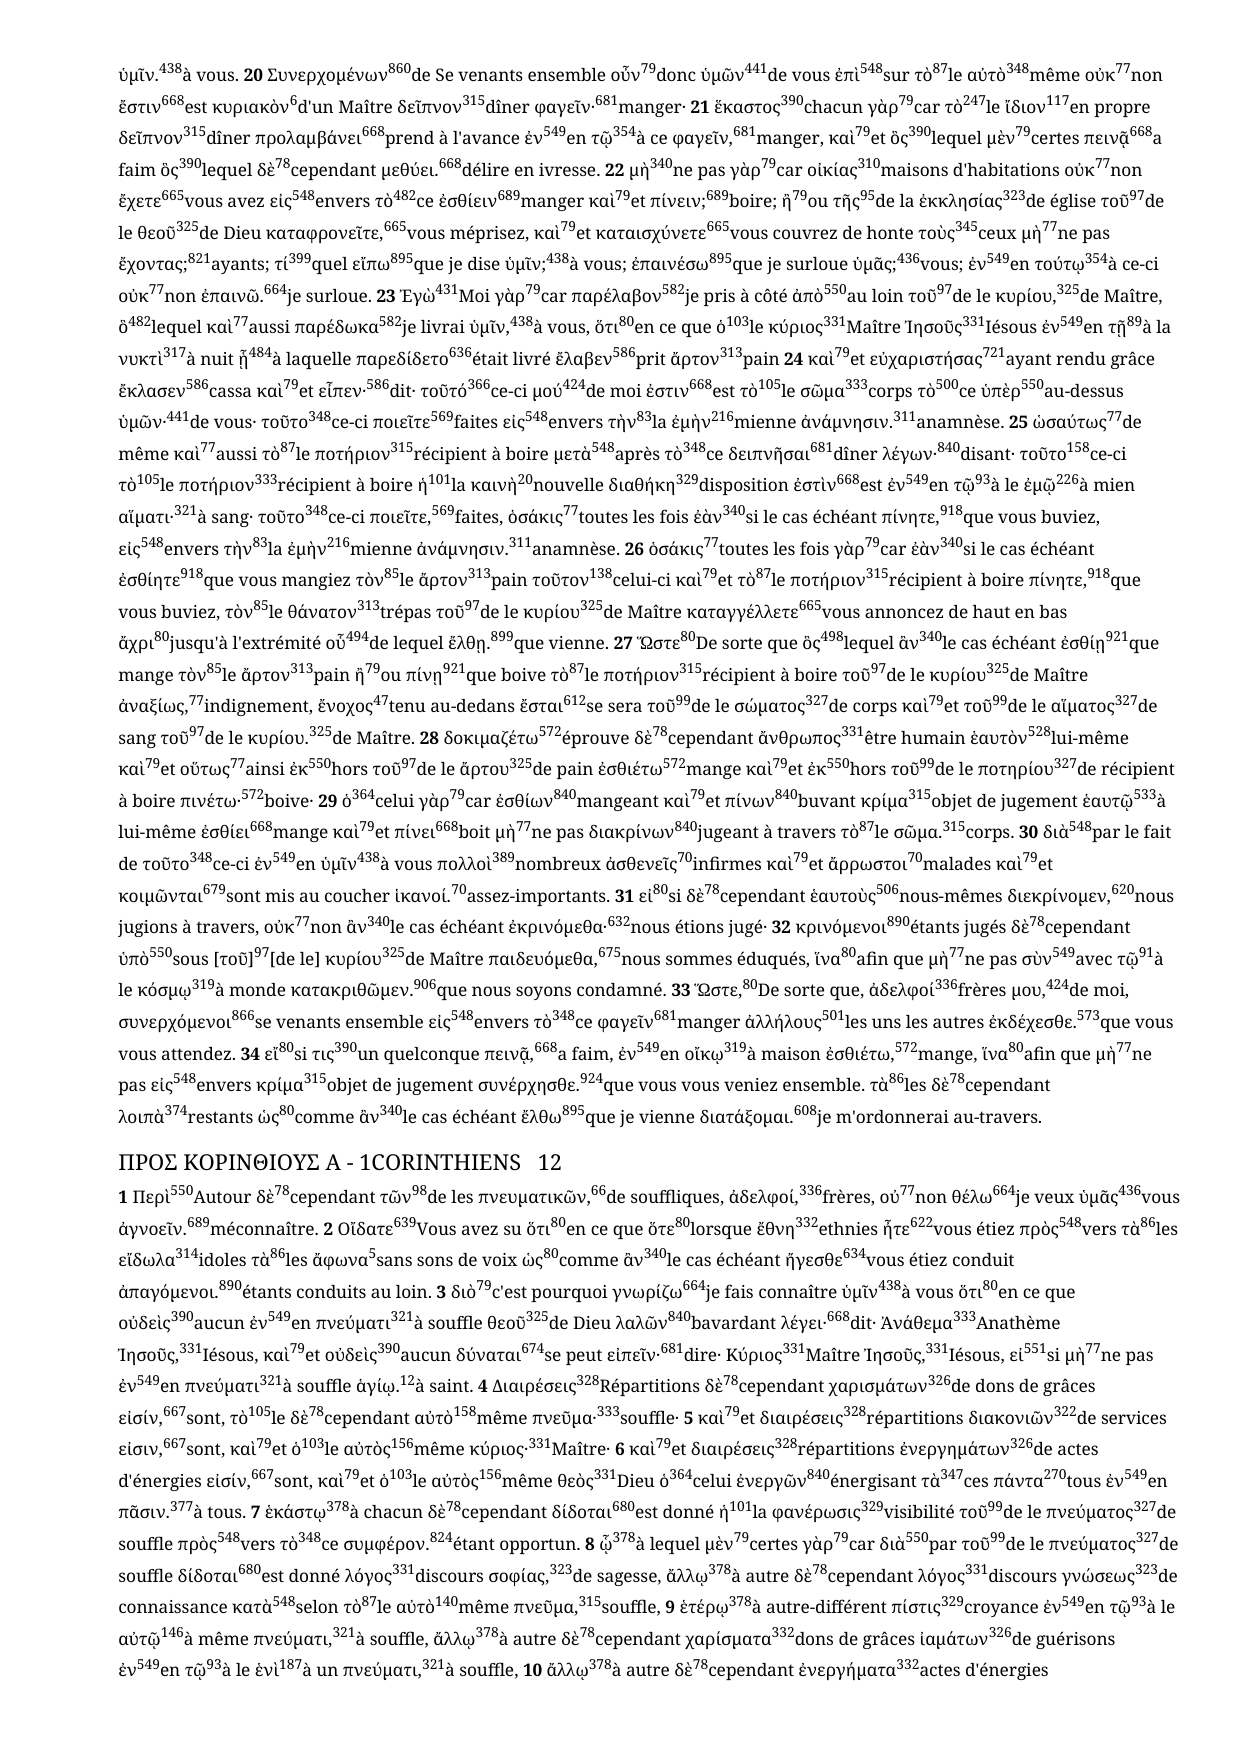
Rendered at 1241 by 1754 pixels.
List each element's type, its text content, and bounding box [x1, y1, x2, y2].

text ΠΡΟΣ ΚΟΡΙΝΘΙΟΥΣ Α - 1CORINTHIENS 12 [118, 1147, 1181, 1177]
text 1 Περὶ550Autour δὲ78cependant τῶν98de les πνευματικῶν,66de souffliques, ἀδελφοί,336frères, οὐ77non θέλω664je veux ὑμᾶς436vous ἀγνοεῖν.689méconnaître. 2 Οἴδατε639Vous avez su ὅτι80en ce que ὅτε80lorsque ἔθνη332ethnies ἦτε622vous étiez πρὸς548vers τὰ86les εἴδωλα314idoles τὰ86les ἄφωνα5sans sons de voix ὡς80comme ἂν340le cas échéant ἤγεσθε634vous étiez conduit ἀπαγόμενοι.890étants conduits au loin. 3 διὸ79c'est pourquoi γνωρίζω664je fais connaître ὑμῖν438à vous ὅτι80en ce que οὐδεὶς390aucun ἐν549en πνεύματι321à souffle θεοῦ325de Dieu λαλῶν840bavardant λέγει·668dit· Ἀνάθεμα333Anathème Ἰησοῦς,331Iésous, καὶ79et οὐδεὶς390aucun δύναται674se peut εἰπεῖν·681dire· Κύριος331Maître Ἰησοῦς,331Iésous, εἰ551si μὴ77ne pas ἐν549en πνεύματι321à souffle ἁγίῳ.12à saint. 4 Διαιρέσεις328Répartitions δὲ78cependant χαρισμάτων326de dons de grâces εἰσίν,667sont, τὸ105le δὲ78cependant αὐτὸ158même πνεῦμα·333souffle· 5 καὶ79et διαιρέσεις328répartitions διακονιῶν322de services εἰσιν,667sont, καὶ79et ὁ103le αὐτὸς156même κύριος·331Maître· 6 καὶ79et διαιρέσεις328répartitions ἐνεργημάτων326de actes d'énergies εἰσίν,667sont, καὶ79et ὁ103le αὐτὸς156même θεὸς331Dieu ὁ364celui ἐνεργῶν840énergisant τὰ347ces πάντα270tous ἐν549en πᾶσιν.377à tous. 7 ἑκάστῳ378à chacun δὲ78cependant δίδοται680est donné ἡ101la φανέρωσις329visibilité τοῦ99de le πνεύματος327de souffle πρὸς548vers τὸ348ce συμφέρον.824étant opportun. 8 ᾧ378à lequel μὲν79certes γὰρ79car διὰ550par τοῦ99de le πνεύματος327de souffle δίδοται680est donné λόγος331discours σοφίας,323de sagesse, ἄλλῳ378à autre δὲ78cependant λόγος331discours γνώσεως323de connaissance κατὰ548selon τὸ87le αὐτὸ140même πνεῦμα,315souffle, 9 ἑτέρῳ378à autre-différent πίστις329croyance ἐν549en τῷ93à le αὐτῷ146à même πνεύματι,321à souffle, ἄλλῳ378à autre δὲ78cependant χαρίσματα332dons de grâces ἰαμάτων326de guérisons ἐν549en τῷ93à le ἑνὶ187à un πνεύματι,321à souffle, 10 ἄλλῳ378à autre δὲ78cependant ἐνεργήματα332actes d'énergies δυνάμεων,322de puissances, ἄλλῳ378à autre [δὲ]78[cependant] προφητεία,329prophétie, ἄλλῳ378à autre [δὲ]78[cependant] διακρίσεις328jugements au travers πνευμάτων,326de souffles, ἑτέρῳ378à autre-différent γένη332genres γλωσσῶν,322de langues, ἄλλῳ378à autre δὲ78cependant ἑρμηνεία329interprétation γλωσσῶν·322de langues· 11 πάντα270tous δὲ78cependant ταῦτα347ces-ci ἐνεργεῖ668énergise τὸ105le ἓν73un καὶ79et τὸ105le αὐτὸ158même πνεῦμα333souffle διαιροῦν842répartissant ἰδίᾳ119à en propre ἑκάστῳ378à chacun καθὼς77de haut en bas comme βούλεται.674se a dessein. 12 Καθάπερ77Tout comme γὰρ79car τὸ105le σῶμα333corps ἕν49un ἐστιν668est καὶ79et μέλη314membres πολλὰ270nombreux ἔχει,668a, πάντα288tous δὲ78cependant τὰ104les μέλη332membres τοῦ99de le σώματος327de corps πολλὰ391nombreux ὄντα841étants ἕν73un ἐστιν668est σῶμα,333corps, οὕτως77ainsi καὶ77aussi ὁ103le Χριστός·331Christ· 13 καὶ77aussi γὰρ79car ἐν549en ἑνὶ187à un πνεύματι321à souffle ἡμεῖς430nous πάντες389tous εἰς548envers ἓν181un σῶμα315corps ἐβαπτίσθημεν,595nous fûmes baptisé, εἴτε79soit Ἰουδαῖοι70Ioudaiens εἴτε79soit Ἕλληνες330Hellèns εἴτε79soit δοῦλοι330mâles esclaves εἴτε79soit ἐλεύθεροι,70libres, καὶ79et πάντες389tous ἓν181un πνεῦμα315souffle ἐποτίσθημεν.595nous fûmes donné à boire. 14 Καὶ77Aussi γὰρ79car τὸ105le σῶμα333corps οὐκ77non ἔστιν668est ἓν199un μέλος333membre ἀλλὰ79mais πολλά.391nombreux. 15 ἐὰν80si le cas échéant εἴπῃ899que dise ὁ103le πούς·331pied· ὅτι80en ce que οὐκ77non εἰμὶ664je suis χείρ,329main, οὐκ77non εἰμὶ664je suis ἐκ550hors τοῦ99de le σώματος,327de corps, οὐ77non παρὰ548à côté τοῦτο348ce-ci οὐκ77non ἔστιν668est ἐκ550hors τοῦ99de le σώματος;327de corps; 16 καὶ79et ἐὰν80si le cas échéant εἴπῃ899que dise τὸ105le οὖς·333oreille· ὅτι80en ce que οὐκ77non εἰμὶ664je suis ὀφθαλμός,331oeil, οὐκ77non εἰμὶ664je suis ἐκ550hors τοῦ99de le σώματος,327de corps, οὐ77non παρὰ548à côté τοῦτο348ce-ci οὐκ77non ἔστιν668est ἐκ550hors τοῦ99de le σώματος;327de corps; 17 εἰ80si ὅλον289tout entier τὸ105le σῶμα333corps ὀφθαλμός,331oeil, ποῦ77où? ἡ101la ἀκοή;329ouïe; εἰ80si ὅλον392tout entier ἀκοή,329ouïe, ποῦ77où? ἡ101la ὄσφρησις;329odorat; 18 νυνὶ77maintenant δὲ78cependant ὁ103le θεὸς331Dieu ἔθετο592se posa τὰ86les μέλη,314membres, ἓν55un ἕκαστον271chacun αὐτῶν465de eux ἐν549en τῷ93à le σώματι321à corps καθὼς77de haut en bas comme ἠθέλησεν.586voulut. 19 εἰ80si δὲ78cependant ἦν625était τὰ365ces πάντα288tous ἓν199un μέλος,333membre, ποῦ77où? τὸ105le σῶμα;333corps; 20 νῦν77maintenant δὲ78cependant πολλὰ391nombreux μὲν79certes μέλη,332membres, ἓν199un δὲ78cependant σῶμα.333corps. 21 οὐ77non δύναται674se peut δὲ78cependant ὁ103le ὀφθαλμὸς331oeil εἰπεῖν681dire τῇ89à la χειρί·317à main· χρείαν311besoin σου442de toi οὐκ77non ἔχω,664j'ai, ἢ79ou πάλιν77de nouveau ἡ101la κεφαλὴ329tête τοῖς90à les ποσίν·318à pieds· χρείαν311besoin ὑμῶν441de vous οὐκ77non ἔχω·664j'ai· 22 ἀλλὰ79mais πολλῷ380à nombreux μᾶλλον77davantage τὰ104les δοκοῦντα841estimants μέλη332membres τοῦ99de le σώματος327de corps ἀσθενέστερα48plus faibles ὑπάρχειν689subsister ἀναγκαῖά48nécessaires ἐστιν,668est, 23 καὶ79et ἃ481lesquels δοκοῦμεν663nous estimons ἀτιμότερα54plus déshonorables εἶναι689être τοῦ99de le σώματος327de corps τούτοις353à ces-ci τιμὴν311valeur περισσοτέραν2plus surabondante περιτίθεμεν,663nous posons autour, καὶ79et τὰ104les ἀσχήμονα72inélégants ἡμῶν423de nous εὐσχημοσύνην311élégance περισσοτέραν2plus surabondante ἔχει,668a, 24 τὰ104les δὲ78cependant εὐσχήμονα72élégants ἡμῶν423de nous οὐ77non χρείαν311besoin ἔχει.668a. Ἀλλ᾽79Mais ὁ103le θεὸς331Dieu συνεκέρασεν586mélangea avec τὸ87le σῶμα315corps τῷ354à ce ὑστερουμένῳ882à étant manqué περισσοτέραν51plus surabondante δοὺς721ayant donné τιμήν,311valeur, 25 ἵνα80afin que μὴ77ne pas ᾖ921que soit σχίσμα333schisme ἐν549en τῷ93à le σώματι321à corps ἀλλὰ79mais τὸ87le αὐτὸ348même ὑπὲρ550au-dessus ἀλλήλων505de les uns les autres μεριμνῶσιν920que inquiètent τὰ104les μέλη.332membres. 26 καὶ79et εἴτε79soit πάσχει668souffre ἓν199un μέλος,333membre, συμπάσχει668souffre avec πάντα288tous τὰ104les μέλη·332membres· εἴτε79soit δοξάζεται680est glorifié [ἓν]199[un] μέλος,333membre, συγχαίρει668est de joie avec πάντα288tous τὰ104les μέλη.332membres. 27 Ὑμεῖς447Vous δέ78cependant ἐστε665vous êtes σῶμα333corps Χριστοῦ325de Christ καὶ79et μέλη332membres ἐκ550hors μέρους.327de part. 28 Καὶ79Et οὓς479lesquels μὲν340certes ἔθετο592se posa ὁ103le θεὸς331Dieu ἐν549en τῇ89à la ἐκκλησίᾳ317à église πρῶτον77premièrement ἀποστόλους,312envoyés, δεύτερον77deuxièmement προφήτας,312prophètes, τρίτον77troisièmement διδασκάλους,312enseignants, ἔπειτα77ensuite δυνάμεις,310puissances, ἔπειτα77ensuite χαρίσματα314dons de grâces ἰαμάτων,326de guérisons, ἀντιλήμψεις,310perceptions, κυβερνήσεις,310pilotages, γένη314genres γλωσσῶν.322de langues. 29 μὴ340ne pas πάντες389tous ἀπόστολοι;330envoyés; μὴ340ne pas πάντες389tous προφῆται;330prophètes; μὴ340ne pas πάντες389tous διδάσκαλοι;330enseignants; μὴ340ne pas πάντες389tous δυνάμεις;328puissances; 30 μὴ340ne pas πάντες389tous χαρίσματα314dons de grâces ἔχουσιν667ont ἰαμάτων;326de guérisons; μὴ340ne pas πάντες389tous γλώσσαις316à langues λαλοῦσιν;667bavardent; μὴ340ne pas πάντες389tous διερμηνεύουσιν;667interprètent en détail; 31 ζηλοῦτε569zélez δὲ78cependant τὰ86les χαρίσματα314dons de grâces τὰ86les μείζονα.5plus grands. Καὶ79Et ἔτι77encore καθ᾽548selon ὑπερβολὴν311hyperbole ὁδὸν311chemin ὑμῖν438à vous δείκνυμι.664je montre. [118, 1181, 1181, 1682]
text 1 μιμηταί330mimes μου424de moi γίνεσθε573que vous vous devenez καθὼς77de haut en bas comme κἀγὼ431et moi Χριστοῦ.325de Christ. 2 Ἐπαινῶ664Je surloue δὲ78cependant ὑμᾶς436vous ὅτι80en ce que πάντα374tous μου424de moi μέμνησθε645vous vous avez mémorisé καί,79et, καθὼς77de haut en bas comme παρέδωκα582je livrai ὑμῖν,438à vous, τὰς82les παραδόσεις310transmissions κατέχετε.665vous tenez de haut en bas. 3 Θέλω664Je veux δὲ78cependant ὑμᾶς436vous εἰδέναι686avoir su ὅτι80en ce que παντὸς281de tout ἀνδρὸς325de homme ἡ101la κεφαλὴ329tête ὁ103le Χριστός331Christ ἐστιν,668est, κεφαλὴ329tête δὲ78cependant γυναικὸς323de femme ὁ103le ἀνήρ,331homme, κεφαλὴ329tête δὲ78cependant τοῦ97de le Χριστοῦ325de Christ ὁ103le θεός.331Dieu. 4 πᾶς287tout ἀνὴρ331homme προσευχόμενος867se priant ἢ79ou προφητεύων840prophétisant κατὰ550contre κεφαλῆς323de tête ἔχων840ayant καταισχύνει668couvre de honte τὴν83la κεφαλὴν311tête αὐτοῦ.464de lui. 5 πᾶσα285toute δὲ78cependant γυνὴ329femme προσευχομένη865se priante ἢ79ou προφητεύουσα838prophétisante ἀκατακαλύπτῳ8à non couverte de haut en bas τῇ249à la κεφαλῇ317à tête καταισχύνει668couvre de honte τὴν83la κεφαλὴν311tête αὐτῆς·462de elle· ἓν73un γάρ79car ἐστιν668est καὶ79et τὸ105le αὐτὸ366même τῇ350à celle ἐξυρημένῃ.799à ayante étée rasée. 6 εἰ80si γὰρ79car οὐ77non κατακαλύπτεται674se couvre de haut en bas γυνή,329femme, καὶ77aussi κειράσθω·560se tonde· εἰ80si δὲ78cependant αἰσχρὸν49honteux γυναικὶ317à femme τὸ366ce κείρασθαι682se tondre ἢ79ou ξυρᾶσθαι,682se raser, κατακαλυπτέσθω.576se couvre de haut en bas. 7 Ἀνὴρ331Homme μὲν79certes γὰρ79car οὐκ77non ὀφείλει668doit κατακαλύπτεσθαι690se couvrir de haut en bas τὴν243la κεφαλὴν311tête εἰκὼν329icône καὶ79et δόξα329gloire θεοῦ325de Dieu ὑπάρχων·840subsistant· ἡ101la γυνὴ329femme δὲ78cependant δόξα329gloire ἀνδρός325de homme ἐστιν.668est. 8 οὐ77non γάρ79car ἐστιν668est ἀνὴρ331homme ἐκ550hors γυναικὸς323de femme ἀλλὰ79mais γυνὴ329femme ἐξ550hors ἀνδρός·325de homme· 9 καὶ77aussi γὰρ79car οὐκ77non ἐκτίσθη600fut créé ἀνὴρ331homme διὰ548par le fait de τὴν83la γυναῖκα311femme ἀλλὰ79mais γυνὴ329femme διὰ548par le fait de τὸν85le ἄνδρα.313homme. 10 διὰ548par le fait de τοῦτο348ce-ci ὀφείλει668doit ἡ101la γυνὴ329femme ἐξουσίαν311autorité ἔχειν689avoir ἐπὶ550sur τῆς255de la κεφαλῆς323de tête διὰ548par le fait de τοὺς84les ἀγγέλους.312messagers. 11 πλὴν79toutefois οὔτε79ni γυνὴ329femme χωρὶς552séparément ἀνδρὸς325de homme οὔτε79ni ἀνὴρ331homme χωρὶς552séparément γυναικὸς323de femme ἐν549en κυρίῳ·319à Maître· 12 ὥσπερ80comme certes γὰρ79car ἡ101la γυνὴ329femme ἐκ550hors τοῦ97de le ἀνδρός,325de homme, οὕτως77ainsi καὶ77aussi ὁ103le ἀνὴρ331homme διὰ550par τῆς95de la γυναικός·323de femme· τὰ365ces δὲ78cependant πάντα288tous ἐκ550hors τοῦ97de le θεοῦ.325de Dieu. 13 Ἐν549En ὑμῖν438à vous αὐτοῖς519à vous-mêmes κρίνατε·553jugez· πρέπον842étant remarquable ἐστὶν668est γυναῖκα311femme ἀκατακάλυπτον2non couverte de haut en bas τῷ91à le θεῷ319à Dieu προσεύχεσθαι;690se prier; 14 οὐδὲ77non cependant ἡ101la φύσις329nature αὐτὴ540elle-même διδάσκει668enseigne ὑμᾶς436vous ὅτι80en ce que ἀνὴρ331homme μὲν79certes ἐὰν80si le cas échéant κομᾷ921que laisse les cheveux pousser ἀτιμία329dévalorisation αὐτῷ458à lui ἐστιν,668est, 15 γυνὴ329femme δὲ78cependant ἐὰν80si le cas échéant κομᾷ921que laisse les cheveux pousser δόξα329gloire αὐτῇ456à elle ἐστιν;668est; ὅτι80en ce que ἡ101la κόμη329chevelure ἀντὶ550contre περιβολαίου327de enveloppe δέδοται654a été donné [αὐτῇ].456[à elle]. 16 Εἰ80Si δέ78cependant τις390un quelconque δοκεῖ668estime φιλόνεικος47ami du conflit εἶναι,689être, ἡμεῖς430nous τοιαύτην136telle συνήθειαν311habitude en commun οὐκ77non ἔχομεν663nous avons οὐδὲ79non cependant αἱ100les ἐκκλησίαι328églises τοῦ97de le θεοῦ.325de Dieu. 17 Τοῦτο348Ce-ci δὲ78cependant παραγγέλλων840messageant à côté οὐκ77non ἐπαινῶ664je surloue ὅτι80en ce que οὐκ77non εἰς548envers τὸ87le κρεῖσσον55meilleur ἀλλ᾽79mais εἰς548envers τὸ87le ἧσσον55amoindri συνέρχεσθε.671vous vous venez ensemble. 18 πρῶτον77premièrement μὲν77certes γὰρ79car συνερχομένων860de se venants ensemble ὑμῶν441de vous ἐν549en ἐκκλησίᾳ317à église ἀκούω664j'écoute σχίσματα314schismes ἐν549en ὑμῖν438à vous ὑπάρχειν689subsister καὶ79et μέρος315part τι271un quelconque πιστεύω.664je crois. 19 δεῖ668attache de lien γὰρ79car καὶ77aussi αἱρέσεις310hérésies ἐν549en ὑμῖν438à vous εἶναι,689être, ἵνα80afin que [καὶ]77[aussi] οἱ102les δόκιμοι70approuvés φανεροὶ46visibles γένωνται904que se deviennent ἐν549en ὑμῖν.438à vous. 20 Συνερχομένων860de Se venants ensemble οὖν79donc ὑμῶν441de vous ἐπὶ548sur τὸ87le αὐτὸ348même οὐκ77non ἔστιν668est κυριακὸν6d'un Maître δεῖπνον315dîner φαγεῖν·681manger· 21 ἕκαστος390chacun γὰρ79car τὸ247le ἴδιον117en propre δεῖπνον315dîner προλαμβάνει668prend à l'avance ἐν549en τῷ354à ce φαγεῖν,681manger, καὶ79et ὃς390lequel μὲν79certes πεινᾷ668a faim ὃς390lequel δὲ78cependant μεθύει.668délire en ivresse. 22 μὴ340ne pas γὰρ79car οἰκίας310maisons d'habitations οὐκ77non ἔχετε665vous avez εἰς548envers τὸ482ce ἐσθίειν689manger καὶ79et πίνειν;689boire; ἢ79ou τῆς95de la ἐκκλησίας323de église τοῦ97de le θεοῦ325de Dieu καταφρονεῖτε,665vous méprisez, καὶ79et καταισχύνετε665vous couvrez de honte τοὺς345ceux μὴ77ne pas ἔχοντας;821ayants; τί399quel εἴπω895que je dise ὑμῖν;438à vous; ἐπαινέσω895que je surloue ὑμᾶς;436vous; ἐν549en τούτῳ354à ce-ci οὐκ77non ἐπαινῶ.664je surloue. 23 Ἐγὼ431Moi γὰρ79car παρέλαβον582je pris à côté ἀπὸ550au loin τοῦ97de le κυρίου,325de Maître, ὃ482lequel καὶ77aussi παρέδωκα582je livrai ὑμῖν,438à vous, ὅτι80en ce que ὁ103le κύριος331Maître Ἰησοῦς331Iésous ἐν549en τῇ89à la νυκτὶ317à nuit ᾗ484à laquelle παρεδίδετο636était livré ἔλαβεν586prit ἄρτον313pain 24 καὶ79et εὐχαριστήσας721ayant rendu grâce ἔκλασεν586cassa καὶ79et εἶπεν·586dit· τοῦτό366ce-ci μού424de moi ἐστιν668est τὸ105le σῶμα333corps τὸ500ce ὑπὲρ550au-dessus ὑμῶν·441de vous· τοῦτο348ce-ci ποιεῖτε569faites εἰς548envers τὴν83la ἐμὴν216mienne ἀνάμνησιν.311anamnèse. 25 ὡσαύτως77de même καὶ77aussi τὸ87le ποτήριον315récipient à boire μετὰ548après τὸ348ce δειπνῆσαι681dîner λέγων·840disant· τοῦτο158ce-ci τὸ105le ποτήριον333récipient à boire ἡ101la καινὴ20nouvelle διαθήκη329disposition ἐστὶν668est ἐν549en τῷ93à le ἐμῷ226à mien αἵματι·321à sang· τοῦτο348ce-ci ποιεῖτε,569faites, ὁσάκις77toutes les fois ἐὰν340si le cas échéant πίνητε,918que vous buviez, εἰς548envers τὴν83la ἐμὴν216mienne ἀνάμνησιν.311anamnèse. 26 ὁσάκις77toutes les fois γὰρ79car ἐὰν340si le cas échéant ἐσθίητε918que vous mangiez τὸν85le ἄρτον313pain τοῦτον138celui-ci καὶ79et τὸ87le ποτήριον315récipient à boire πίνητε,918que vous buviez, τὸν85le θάνατον313trépas τοῦ97de le κυρίου325de Maître καταγγέλλετε665vous annoncez de haut en bas ἄχρι80jusqu'à l'extrémité οὗ494de lequel ἔλθῃ.899que vienne. 27 Ὥστε80De sorte que ὃς498lequel ἂν340le cas échéant ἐσθίῃ921que mange τὸν85le ἄρτον313pain ἢ79ou πίνῃ921que boive τὸ87le ποτήριον315récipient à boire τοῦ97de le κυρίου325de Maître ἀναξίως,77indignement, ἔνοχος47tenu au-dedans ἔσται612se sera τοῦ99de le σώματος327de corps καὶ79et τοῦ99de le αἵματος327de sang τοῦ97de le κυρίου.325de Maître. 28 δοκιμαζέτω572éprouve δὲ78cependant ἄνθρωπος331être humain ἑαυτὸν528lui-même καὶ79et οὕτως77ainsi ἐκ550hors τοῦ97de le ἄρτου325de pain ἐσθιέτω572mange καὶ79et ἐκ550hors τοῦ99de le ποτηρίου327de récipient à boire πινέτω·572boive· 29 ὁ364celui γὰρ79car ἐσθίων840mangeant καὶ79et πίνων840buvant κρίμα315objet de jugement ἑαυτῷ533à lui-même ἐσθίει668mange καὶ79et πίνει668boit μὴ77ne pas διακρίνων840jugeant à travers τὸ87le σῶμα.315corps. 30 διὰ548par le fait de τοῦτο348ce-ci ἐν549en ὑμῖν438à vous πολλοὶ389nombreux ἀσθενεῖς70infirmes καὶ79et ἄρρωστοι70malades καὶ79et κοιμῶνται679sont mis au coucher ἱκανοί.70assez-importants. 31 εἰ80si δὲ78cependant ἑαυτοὺς506nous-mêmes διεκρίνομεν,620nous jugions à travers, οὐκ77non ἂν340le cas échéant ἐκρινόμεθα·632nous étions jugé· 32 κρινόμενοι890étants jugés δὲ78cependant ὑπὸ550sous [τοῦ]97[de le] κυρίου325de Maître παιδευόμεθα,675nous sommes éduqués, ἵνα80afin que μὴ77ne pas σὺν549avec τῷ91à le κόσμῳ319à monde κατακριθῶμεν.906que nous soyons condamné. 33 Ὥστε,80De sorte que, ἀδελφοί336frères μου,424de moi, συνερχόμενοι866se venants ensemble εἰς548envers τὸ348ce φαγεῖν681manger ἀλλήλους501les uns les autres ἐκδέχεσθε.573que vous vous attendez. 34 εἴ80si τις390un quelconque πεινᾷ,668a faim, ἐν549en οἴκῳ319à maison ἐσθιέτω,572mange, ἵνα80afin que μὴ77ne pas εἰς548envers κρίμα315objet de jugement συνέρχησθε.924que vous vous veniez ensemble. τὰ86les δὲ78cependant λοιπὰ374restants ὡς80comme ἂν340le cas échéant ἔλθω895que je vienne διατάξομαι.608je m'ordonnerai au-travers. [118, 59, 1181, 1128]
